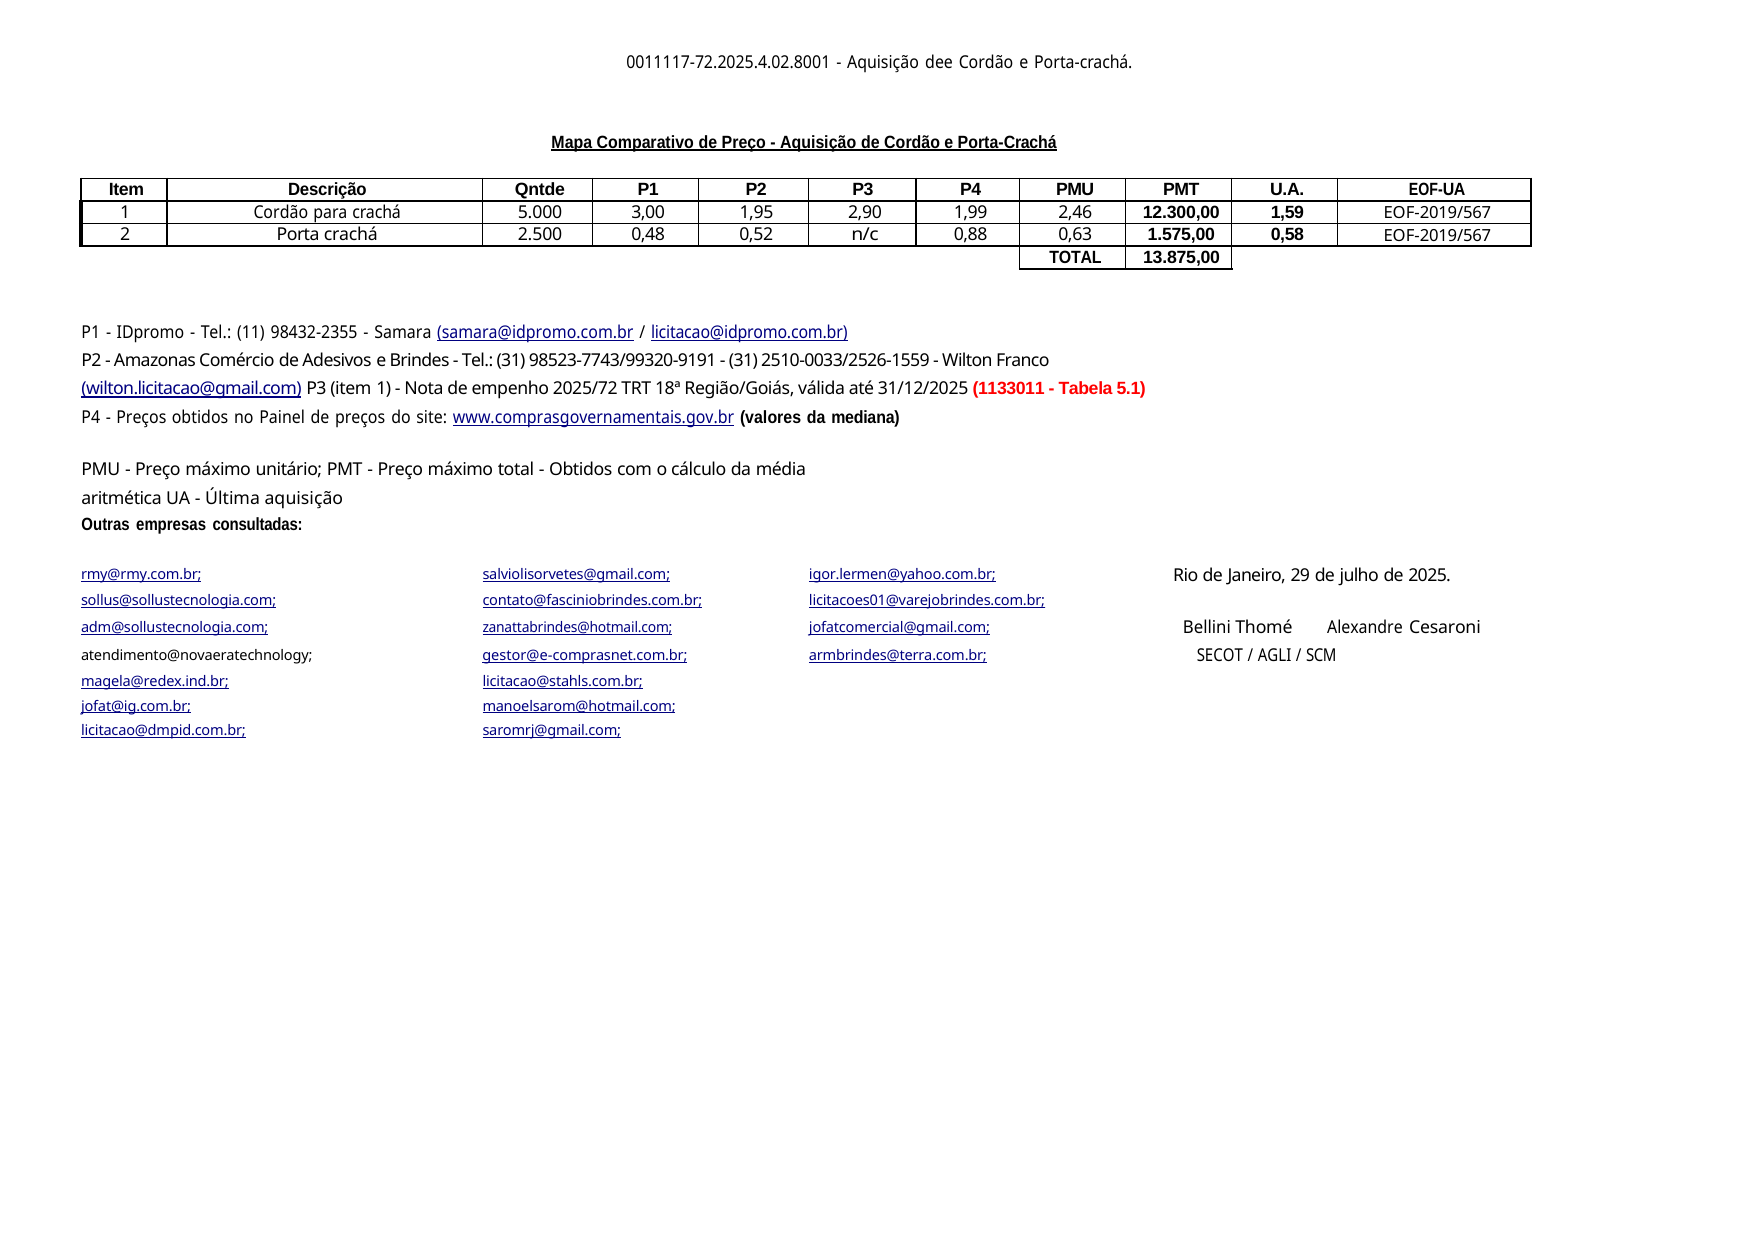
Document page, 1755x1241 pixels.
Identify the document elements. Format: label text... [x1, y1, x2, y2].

table_cell 13.875,00 [1126, 247, 1231, 268]
text P2 - Amazonas Comércio de Adesivos e Brindes - Tel.: (31) 98523-7743/99320-9191 - (31) 2510-0033/2526-1559 - Wilton Franco (wilton.licitacao@gmail.com) P3 (item 1) - Nota de empenho 2025/72 TRT 18ª Região/Goiás, válida até 31/12/2025 (1133011 - Tabela 5.1) [81, 347, 1257, 400]
table_header P2 [699, 179, 808, 200]
text sollus@sollustecnologia.com; contato@fasciniobrindes.com.br; licitacoes01@varejobrindes.com.br; [81, 590, 1533, 610]
table_cell 2,90 [809, 202, 915, 223]
table_cell 1,59 [1232, 202, 1337, 223]
table_cell [1232, 247, 1531, 268]
table_header Descrição [168, 179, 482, 200]
table_cell 0,52 [699, 224, 808, 245]
table_cell 1,99 [917, 202, 1019, 223]
text PMU - Preço máximo unitário; PMT - Preço máximo total - Obtidos com o cálculo da média aritmética UA - Última aquisição [81, 457, 853, 509]
table_cell [81, 247, 1019, 268]
text Mapa Comparativo de Preço - Aquisição de Cordão e Porta-Crachá [219, 132, 1388, 152]
table_cell Porta crachá [168, 224, 482, 245]
table_header P3 [809, 179, 915, 200]
table_cell n/c [809, 224, 915, 245]
table_header P1 [593, 179, 698, 200]
text P1 - IDpromo - Tel.: (11) 98432-2355 - Samara (samara@idpromo.com.br / licitacao@idpromo.com.br) [81, 319, 1533, 344]
table_cell 0,58 [1232, 224, 1337, 245]
table_cell EOF-2019/567 [1338, 224, 1530, 245]
table_cell 1.575,00 [1126, 224, 1231, 245]
table_cell 2,46 [1020, 202, 1125, 223]
table_cell 0,88 [917, 224, 1019, 245]
table_header Qntde [483, 179, 592, 200]
text magela@redex.ind.br; licitacao@stahls.com.br; [81, 671, 1533, 691]
table_header U.A. [1232, 179, 1337, 200]
table_cell 2.500 [483, 224, 592, 245]
text P4 - Preços obtidos no Painel de preços do site: www.comprasgovernamentais.gov.br (valores da mediana) [81, 404, 1533, 428]
text adm@sollustecnologia.com; zanattabrindes@hotmail.com; jofatcomercial@gmail.com; Bellini Thomé Alexandre Cesaroni [81, 615, 1533, 639]
table_cell TOTAL [1020, 247, 1125, 268]
table_cell 1 [83, 202, 166, 223]
table_cell 0,48 [593, 224, 698, 245]
table_header PMT [1126, 179, 1231, 200]
table_header Item [82, 179, 166, 200]
table_header PMU [1020, 179, 1125, 200]
table_cell 5.000 [483, 202, 592, 223]
table_cell 1,95 [699, 202, 808, 223]
text jofat@ig.com.br; manoelsarom@hotmail.com; [81, 695, 1533, 715]
text licitacao@dmpid.com.br; saromrj@gmail.com; [81, 720, 1533, 740]
table_cell 0,63 [1020, 224, 1125, 245]
text atendimento@novaeratechnology; gestor@e-comprasnet.com.br; armbrindes@terra.com.br; SECOT / AGLI / SCM [81, 643, 1533, 667]
table_cell EOF-2019/567 [1338, 202, 1530, 223]
text 0011117-72.2025.4.02.8001 - Aquisição dee Cordão e Porta-crachá. [626, 49, 1533, 73]
table_header EOF-UA [1338, 179, 1530, 200]
table_cell Cordão para crachá [168, 202, 482, 223]
table_header P4 [917, 179, 1019, 200]
table_cell 12.300,00 [1126, 202, 1231, 223]
text Outras empresas consultadas: [81, 514, 1533, 534]
text rmy@rmy.com.br; salviolisorvetes@gmail.com; igor.lermen@yahoo.com.br; Rio de Janeiro, 29 de julho de 2025. [81, 562, 1533, 586]
table_cell 2 [83, 224, 166, 245]
table_cell 3,00 [593, 202, 698, 223]
